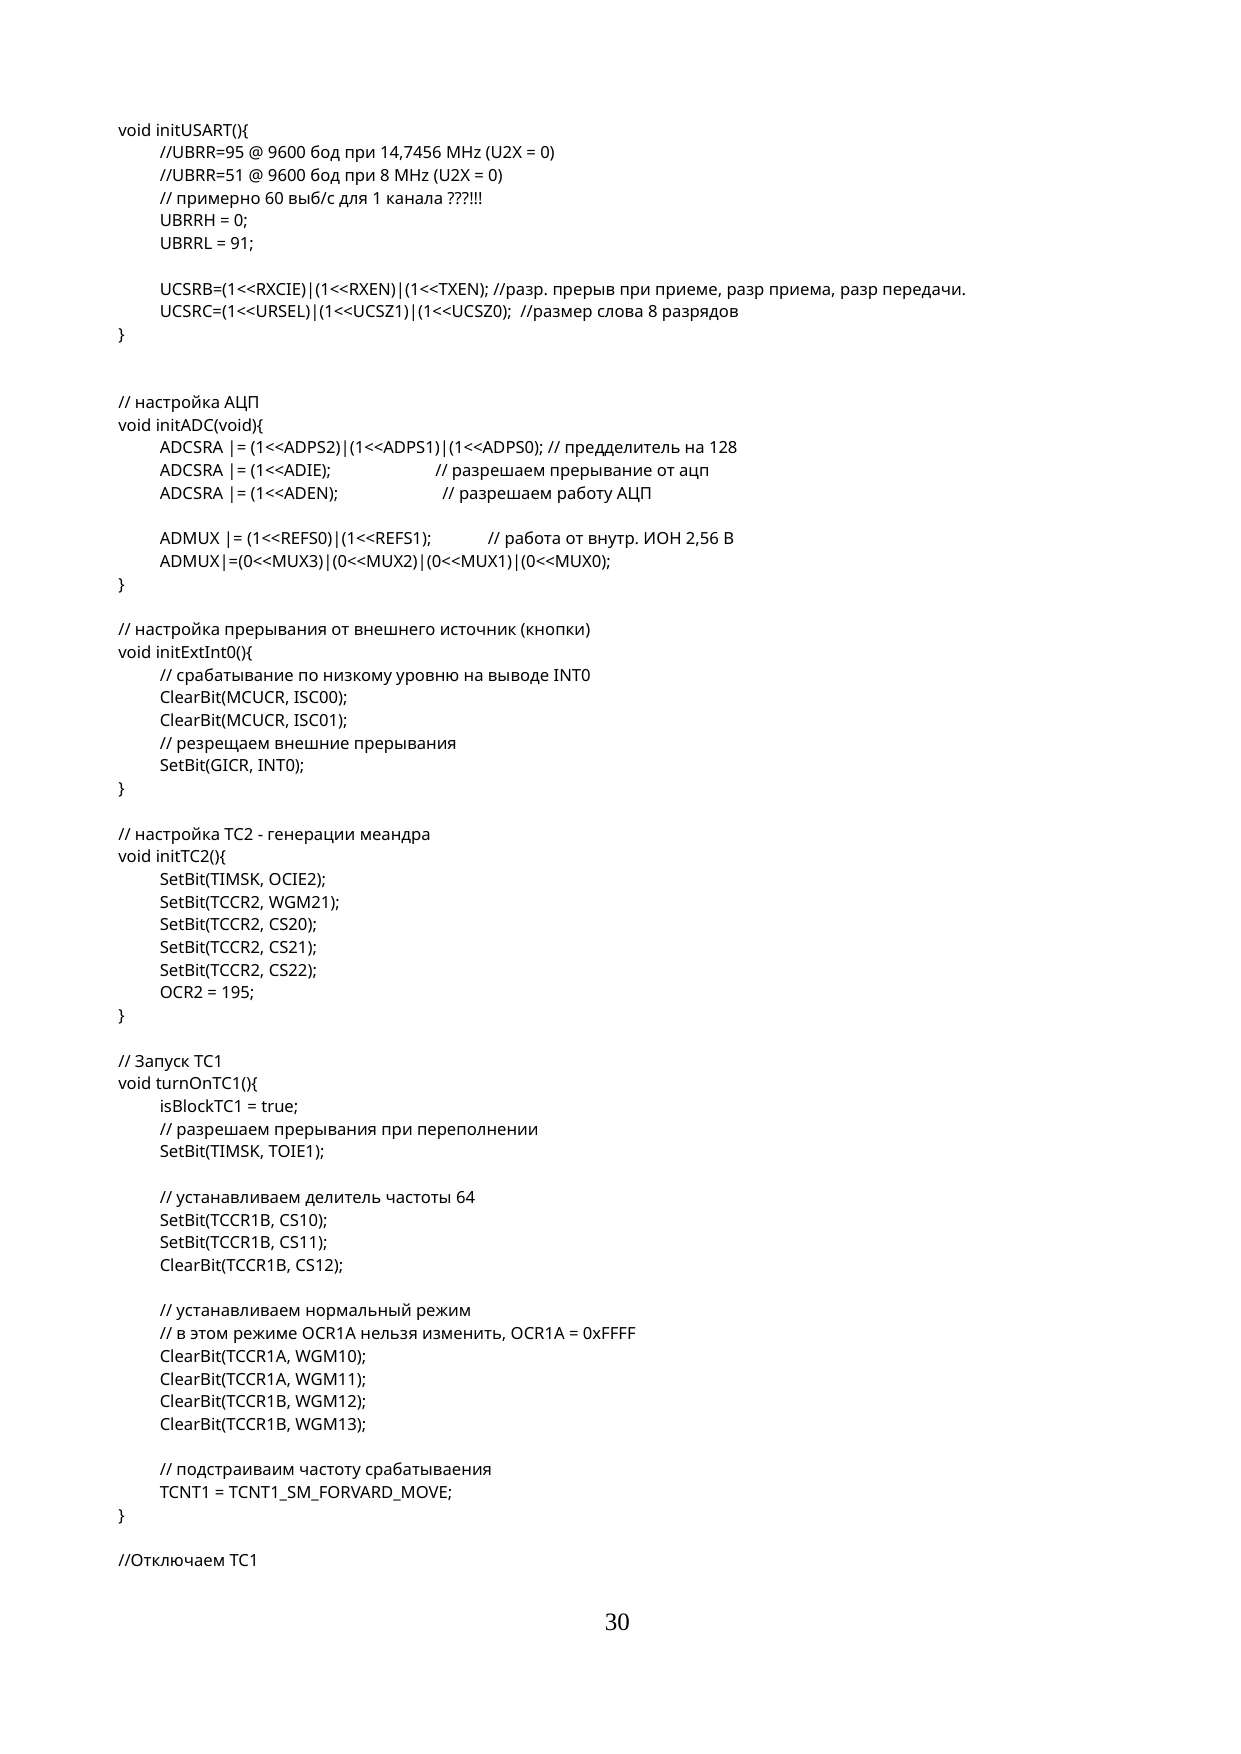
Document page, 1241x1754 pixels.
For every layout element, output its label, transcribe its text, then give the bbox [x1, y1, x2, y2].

text // в этом режиме OCR1A нельзя изменить, OCR1A = 0xFFFF [118, 1322, 1122, 1344]
text } [118, 572, 1122, 595]
text SetBit(TCCR1B, CS10); [118, 1208, 1122, 1231]
text SetBit(TCCR2, CS20); [118, 913, 1122, 936]
text // устанавливаем делитель частоты 64 [118, 1185, 1122, 1208]
text SetBit(TCCR1B, CS11); [118, 1231, 1122, 1253]
text // резрещаем внешние прерывания [118, 731, 1122, 754]
text // разрешаем прерывания при переполнении [118, 1117, 1122, 1140]
text ClearBit(TCCR1A, WGM10); [118, 1344, 1122, 1367]
text // настройка АЦП [118, 391, 1122, 413]
text void initUSART(){ [118, 118, 1122, 141]
text ClearBit(TCCR1B, WGM12); [118, 1390, 1122, 1412]
text void initADC(void){ [118, 413, 1122, 436]
text ClearBit(MCUCR, ISC00); [118, 686, 1122, 708]
text ADCSRA |= (1<<ADPS2)|(1<<ADPS1)|(1<<ADPS0); // предделитель на 128 [118, 436, 1122, 459]
text } [118, 1004, 1122, 1026]
text } [118, 322, 1122, 345]
text // срабатывание по низкому уровню на выводе INT0 [118, 663, 1122, 686]
text void initExtInt0(){ [118, 640, 1122, 663]
text // подстраиваим частоту срабатываения [118, 1458, 1122, 1481]
text ADMUX|=(0<<MUX3)|(0<<MUX2)|(0<<MUX1)|(0<<MUX0); [118, 549, 1122, 572]
text ClearBit(TCCR1B, CS12); [118, 1253, 1122, 1276]
text ClearBit(TCCR1B, WGM13); [118, 1412, 1122, 1435]
text // настройка прерывания от внешнего источник (кнопки) [118, 618, 1122, 640]
text ClearBit(MCUCR, ISC01); [118, 708, 1122, 731]
text UBRRL = 91; [118, 232, 1122, 254]
text ADCSRA |= (1<<ADIE); // разрешаем прерывание от ацп [118, 459, 1122, 481]
text SetBit(GICR, INT0); [118, 754, 1122, 777]
text SetBit(TCCR2, CS22); [118, 958, 1122, 981]
text ClearBit(TCCR1A, WGM11); [118, 1367, 1122, 1390]
text ADCSRA |= (1<<ADEN); // разрешаем работу АЦП [118, 481, 1122, 504]
text } [118, 777, 1122, 799]
text UCSRB=(1<<RXCIE)|(1<<RXEN)|(1<<TXEN); //разр. прерыв при приеме, разр приема, разр передачи. [118, 277, 1122, 300]
text //Отключаем ТС1 [118, 1549, 1122, 1571]
text SetBit(TCCR2, CS21); [118, 936, 1122, 958]
text SetBit(TIMSK, OCIE2); [118, 867, 1122, 890]
text //UBRR=95 @ 9600 бод при 14,7456 MHz (U2X = 0) [118, 141, 1122, 163]
text // настройка ТС2 - генерации меандра [118, 822, 1122, 845]
text TCNT1 = TCNT1_SM_FORVARD_MOVE; [118, 1481, 1122, 1503]
text ADMUX |= (1<<REFS0)|(1<<REFS1); // работа от внутр. ИОН 2,56 В [118, 527, 1122, 549]
text SetBit(TCCR2, WGM21); [118, 890, 1122, 913]
text // примерно 60 выб/с для 1 канала ???!!! [118, 186, 1122, 209]
text void turnOnTC1(){ [118, 1072, 1122, 1094]
text OCR2 = 195; [118, 981, 1122, 1004]
text //UBRR=51 @ 9600 бод при 8 MHz (U2X = 0) [118, 163, 1122, 186]
text // Запуск ТС1 [118, 1049, 1122, 1072]
text void initTC2(){ [118, 845, 1122, 867]
text isBlockTC1 = true; [118, 1094, 1122, 1117]
text } [118, 1503, 1122, 1526]
text // устанавливаем нормальный режим [118, 1299, 1122, 1322]
text SetBit(TIMSK, TOIE1); [118, 1140, 1122, 1163]
text UCSRC=(1<<URSEL)|(1<<UCSZ1)|(1<<UCSZ0); //размер слова 8 разрядов [118, 300, 1122, 322]
text UBRRH = 0; [118, 209, 1122, 232]
